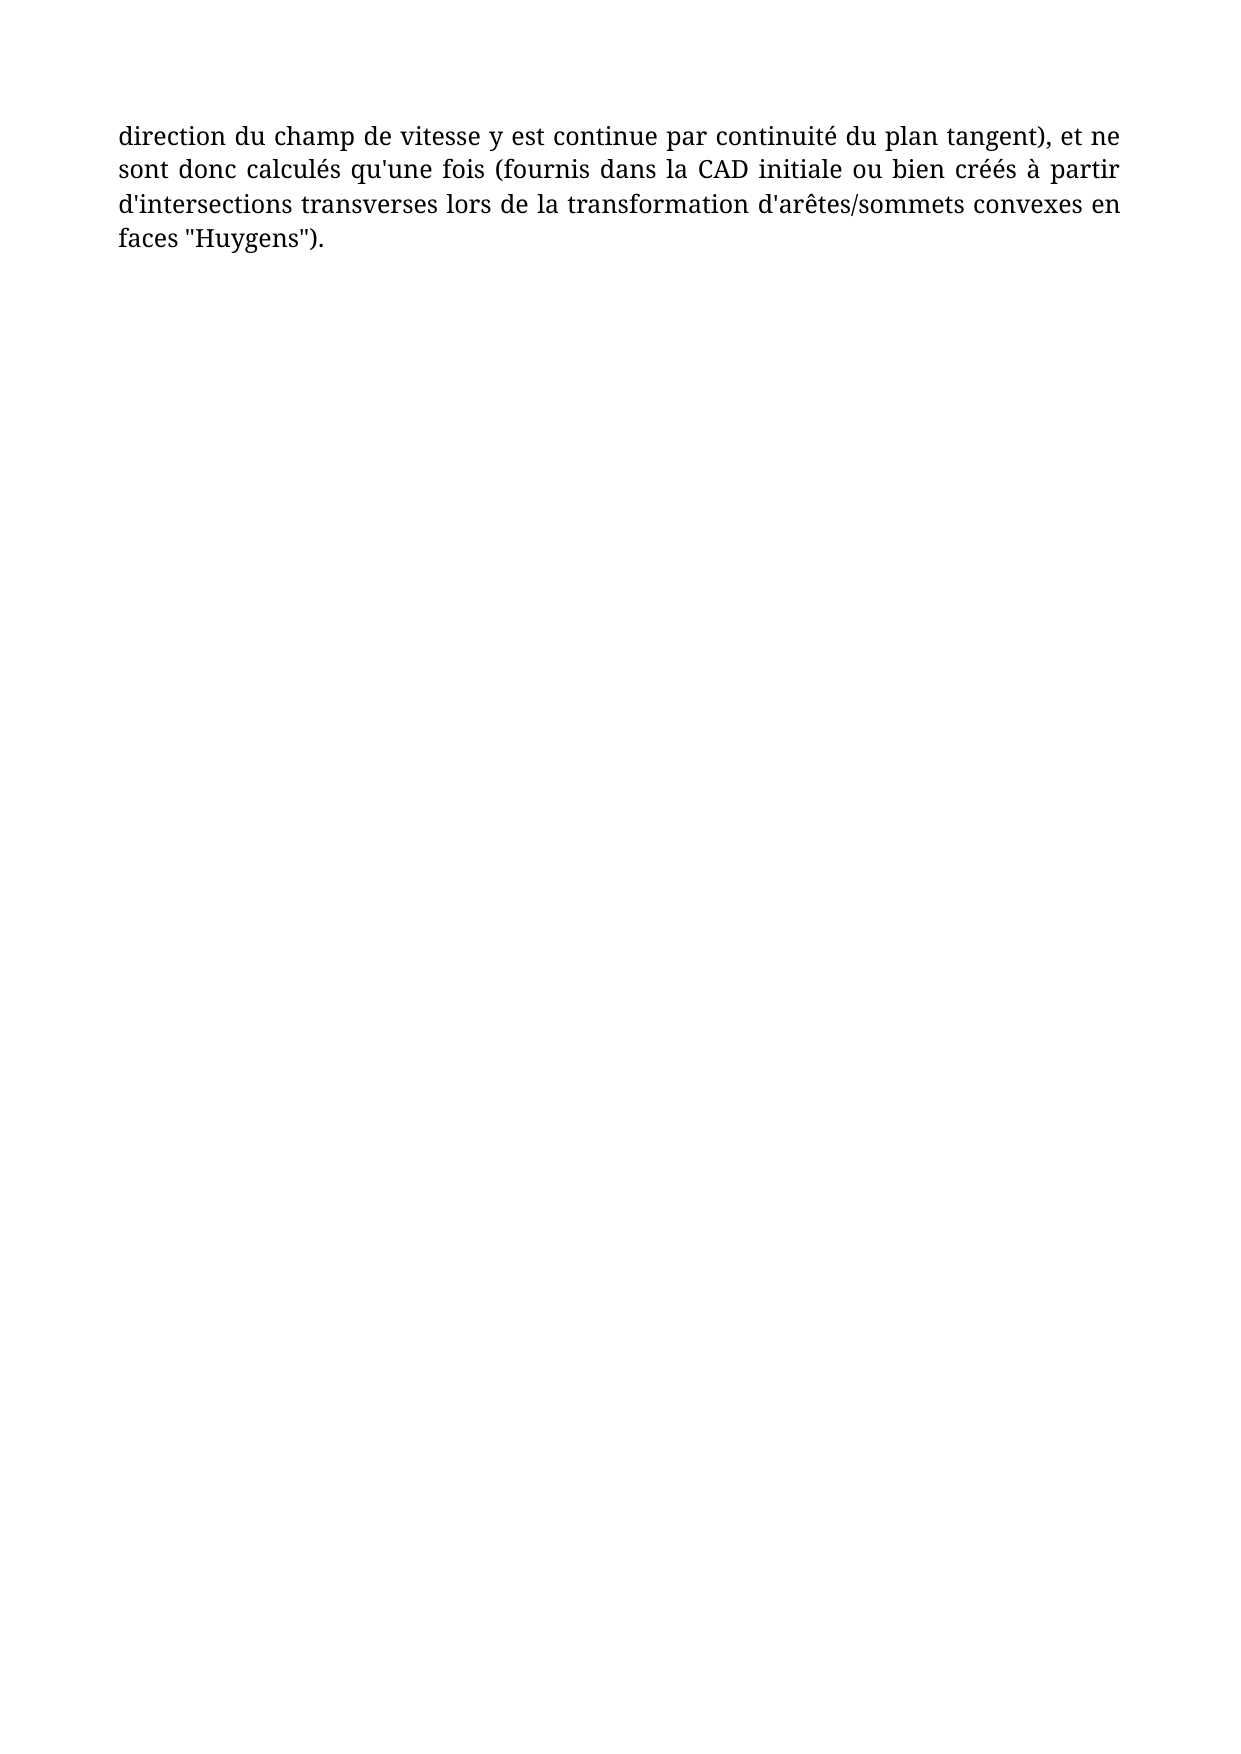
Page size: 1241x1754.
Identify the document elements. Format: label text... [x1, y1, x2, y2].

text direction du champ de vitesse y est continue par continuité du plan tangent), et ne sont donc calculés qu'une fois (fournis dans la CAD initiale ou bien créés à partir d'intersections transverses lors de la transformation d'arêtes/sommets convexes en faces "Huygens"). [118, 118, 1122, 254]
